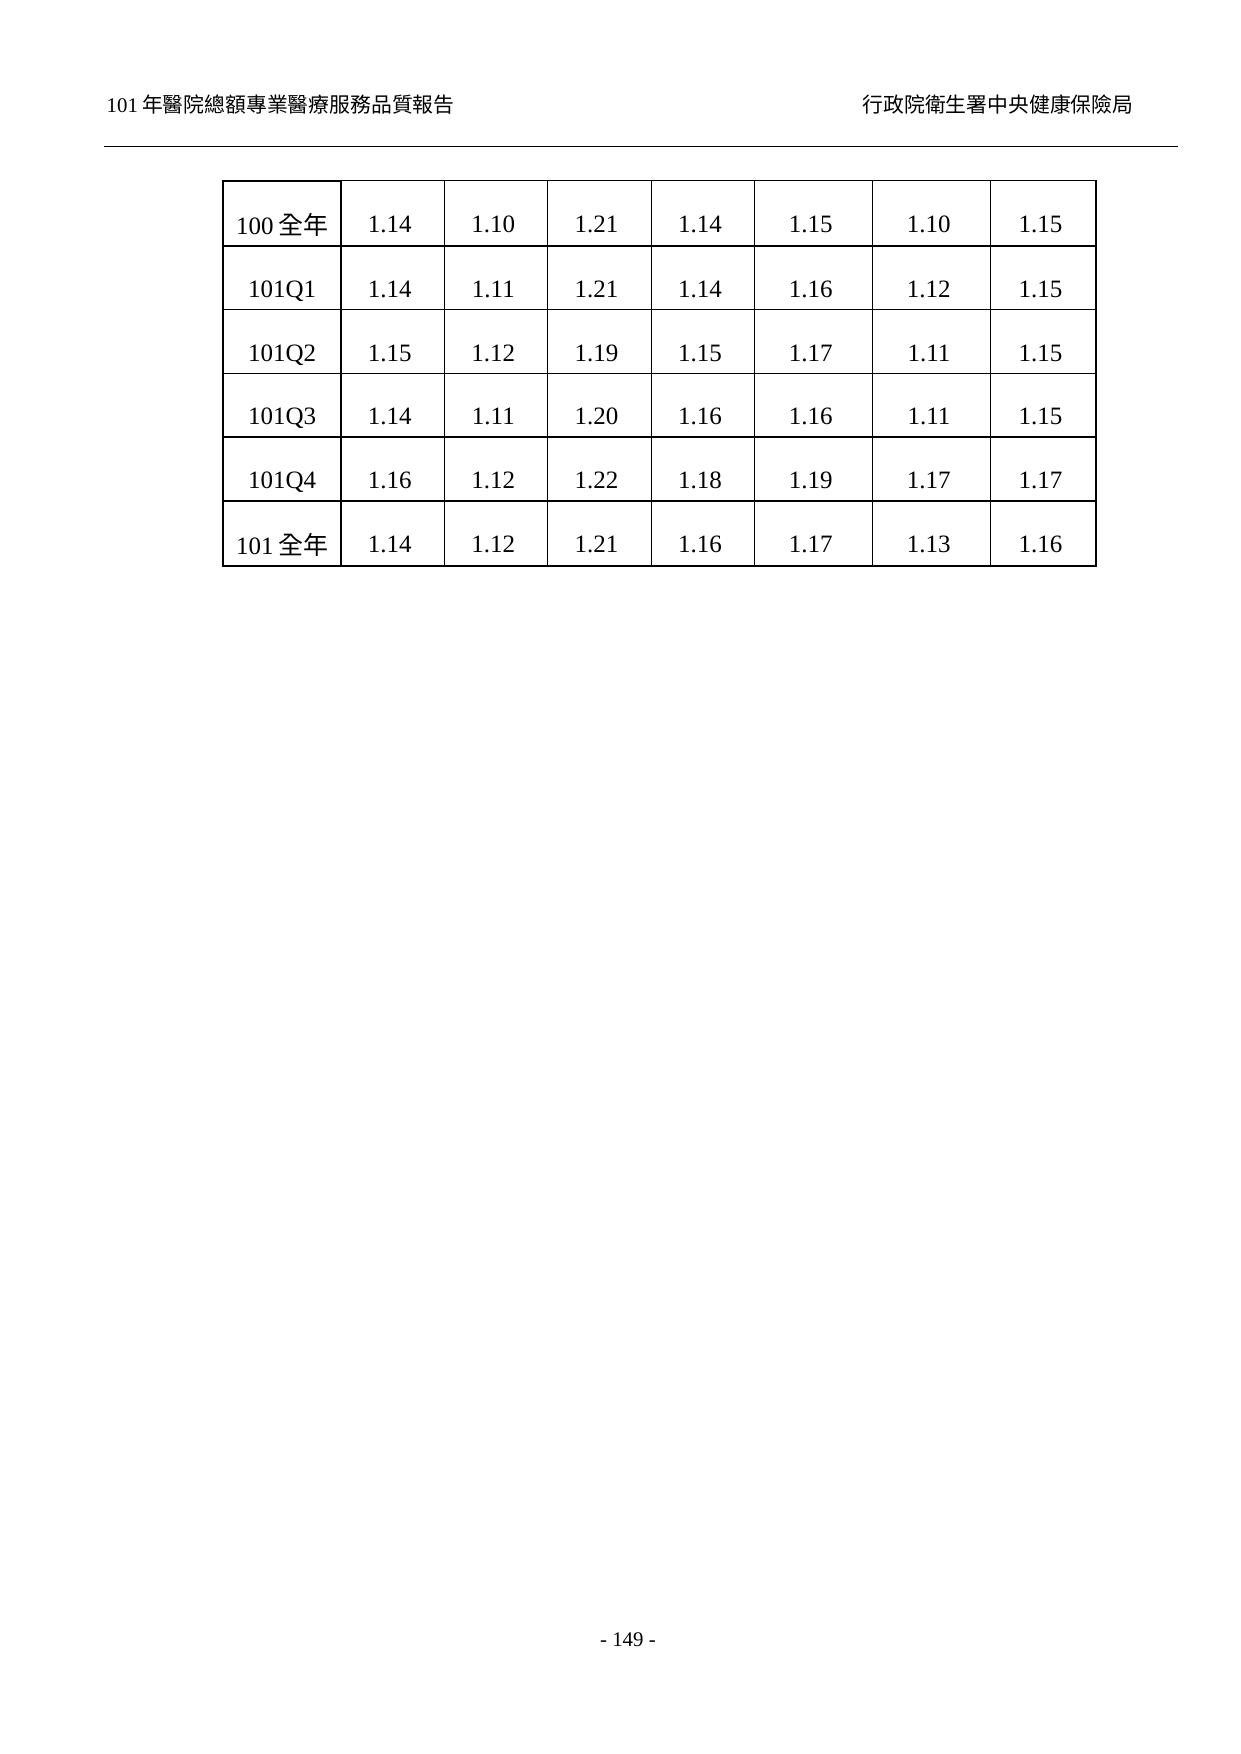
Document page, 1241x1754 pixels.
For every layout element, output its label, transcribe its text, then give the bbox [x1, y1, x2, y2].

table_cell 1.18 [652, 438, 754, 500]
table_cell 1.21 [548, 181, 651, 245]
table_cell 1.15 [755, 181, 872, 245]
table_cell 1.12 [873, 247, 990, 309]
table_cell 1.12 [445, 310, 547, 373]
table_cell 101Q4 [224, 438, 340, 500]
table_cell 1.14 [652, 247, 754, 309]
table_cell 1.12 [445, 502, 547, 564]
table_cell 1.14 [342, 247, 444, 309]
table_cell 100全年 [224, 182, 340, 245]
table_cell 1.13 [873, 502, 990, 564]
table_cell 1.11 [445, 247, 547, 309]
table_cell 1.11 [873, 374, 990, 436]
table_cell 1.17 [873, 438, 990, 500]
table_cell 1.16 [652, 374, 754, 436]
table_cell 1.15 [991, 247, 1095, 309]
table_cell 1.19 [548, 310, 651, 373]
table_cell 101Q1 [224, 247, 340, 309]
table_cell 101全年 [224, 502, 340, 564]
table_cell 1.16 [991, 502, 1095, 564]
table_cell 1.10 [873, 181, 990, 245]
table_cell 1.14 [342, 502, 444, 564]
table_cell 1.21 [548, 247, 651, 309]
table_cell 1.19 [755, 438, 872, 500]
table_cell 1.16 [755, 374, 872, 436]
table_cell 1.10 [445, 181, 547, 245]
table_cell 1.14 [342, 181, 444, 245]
table_cell 1.14 [342, 374, 444, 436]
table_cell 1.14 [652, 181, 754, 245]
table_cell 1.11 [873, 310, 990, 373]
table_cell 1.12 [445, 438, 547, 500]
table_cell 1.15 [991, 181, 1095, 245]
table_cell 101Q3 [224, 374, 340, 436]
table_cell 1.15 [991, 310, 1095, 373]
table_cell 1.20 [548, 374, 651, 436]
table_cell 1.15 [652, 310, 754, 373]
table_cell 1.17 [755, 502, 872, 564]
table_cell 1.16 [342, 438, 444, 500]
table_cell 1.16 [652, 502, 754, 564]
table_cell 101Q2 [224, 310, 340, 373]
table_cell 1.22 [548, 438, 651, 500]
table_cell 1.15 [991, 374, 1095, 436]
table_cell 1.21 [548, 502, 651, 564]
table_cell 1.15 [342, 310, 444, 373]
table_cell 1.17 [991, 438, 1095, 500]
table_cell 1.16 [755, 247, 872, 309]
table_cell 1.11 [445, 374, 547, 436]
table_cell 1.17 [755, 310, 872, 373]
